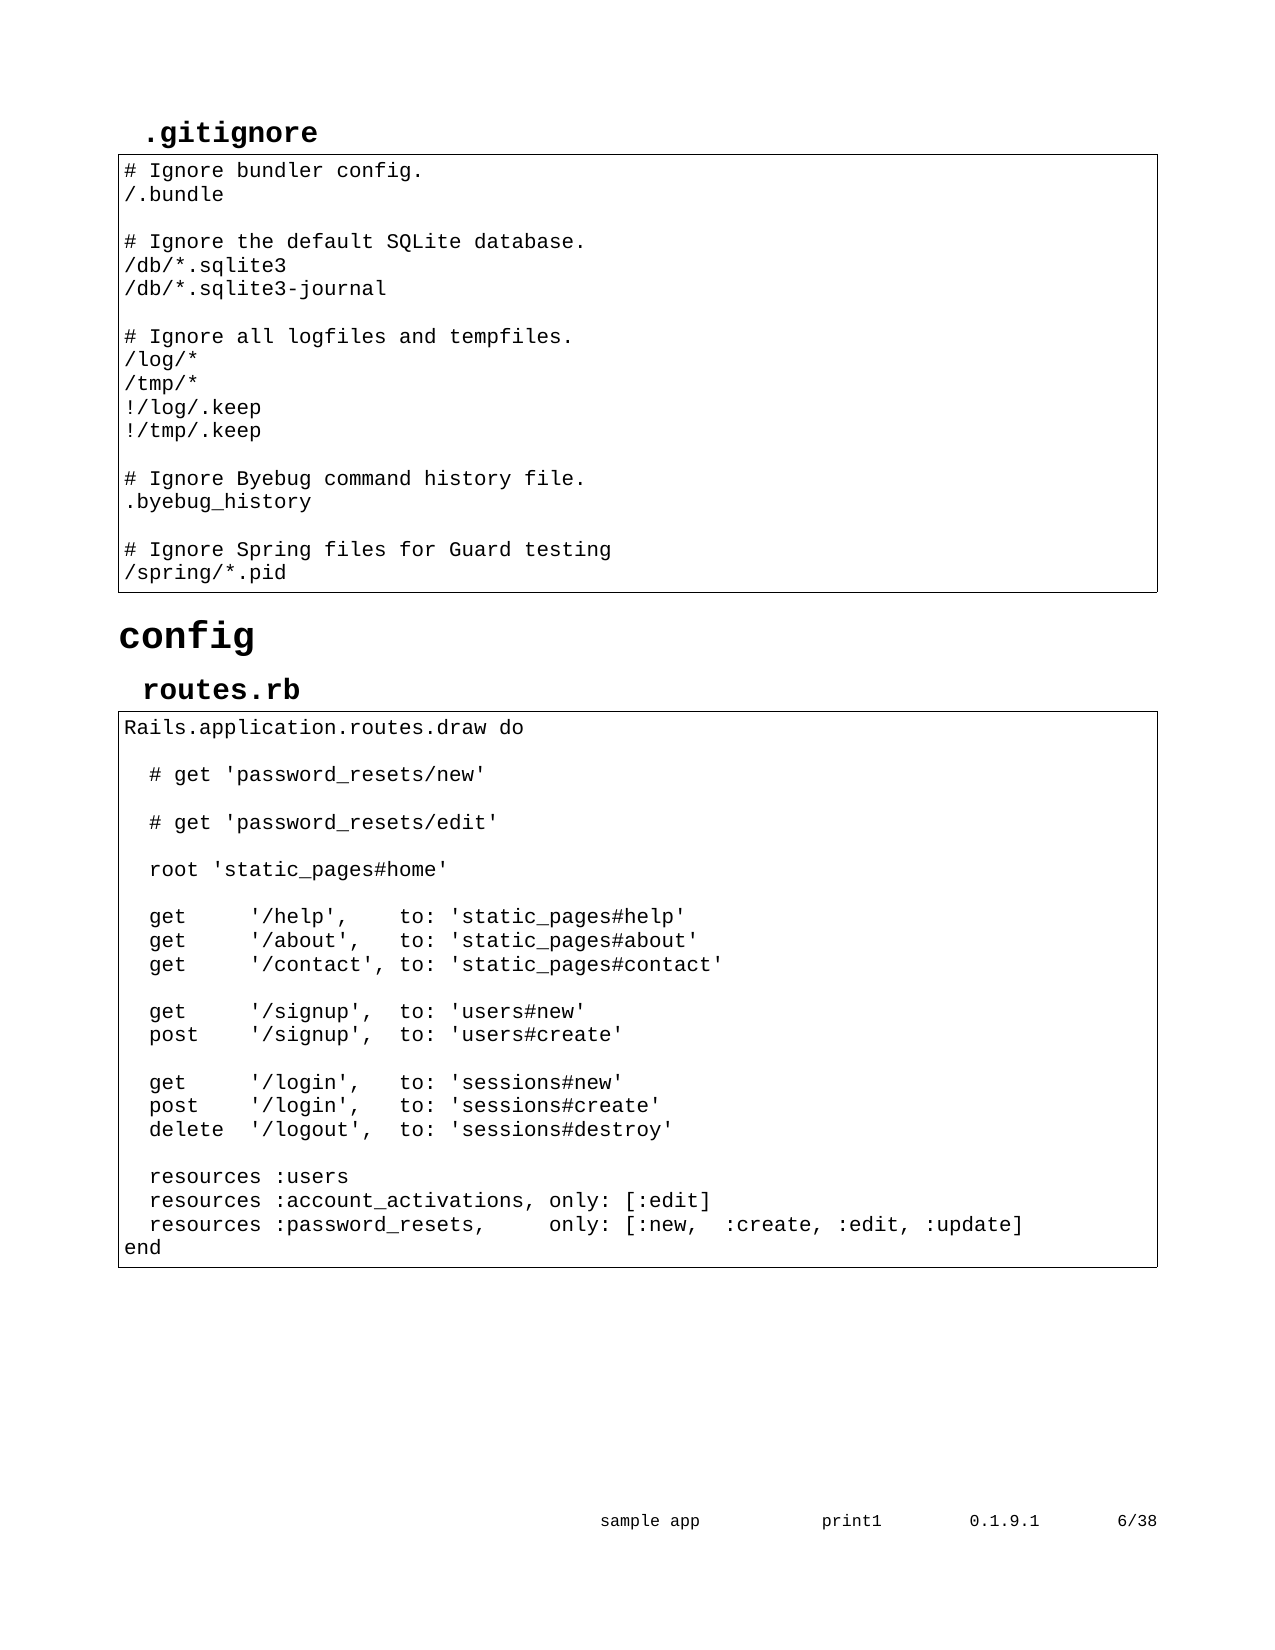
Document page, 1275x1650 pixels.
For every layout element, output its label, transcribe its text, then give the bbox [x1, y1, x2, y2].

subtitle config [118, 617, 1157, 659]
subtitle .gitignore [142, 118, 1157, 151]
table_header Rails.application.routes.draw do # get 'password_resets/new' # get 'password_resets/edit' root 'static_pages#home' get '/help', to: 'static_pages#help' get '/about', to: 'static_pages#about' get '/contact', to: 'static_pages#contact' get '/signup', to: 'users#new' post '/signup', to: 'users#create' get '/login', to: 'sessions#new' post '/login', to: 'sessions#create' delete '/logout', to: 'sessions#destroy' resources :users resources :account_activations, only: [:edit] resources :password_resets, only: [:new, :create, :edit, :update] end [119, 712, 1157, 1267]
subtitle routes.rb [142, 675, 1157, 708]
table_header # Ignore bundler config. /.bundle # Ignore the default SQLite database. /db/*.sqlite3 /db/*.sqlite3-journal # Ignore all logfiles and tempfiles. /log/* /tmp/* !/log/.keep !/tmp/.keep # Ignore Byebug command history file. .byebug_history # Ignore Spring files for Guard testing /spring/*.pid [119, 155, 1157, 592]
